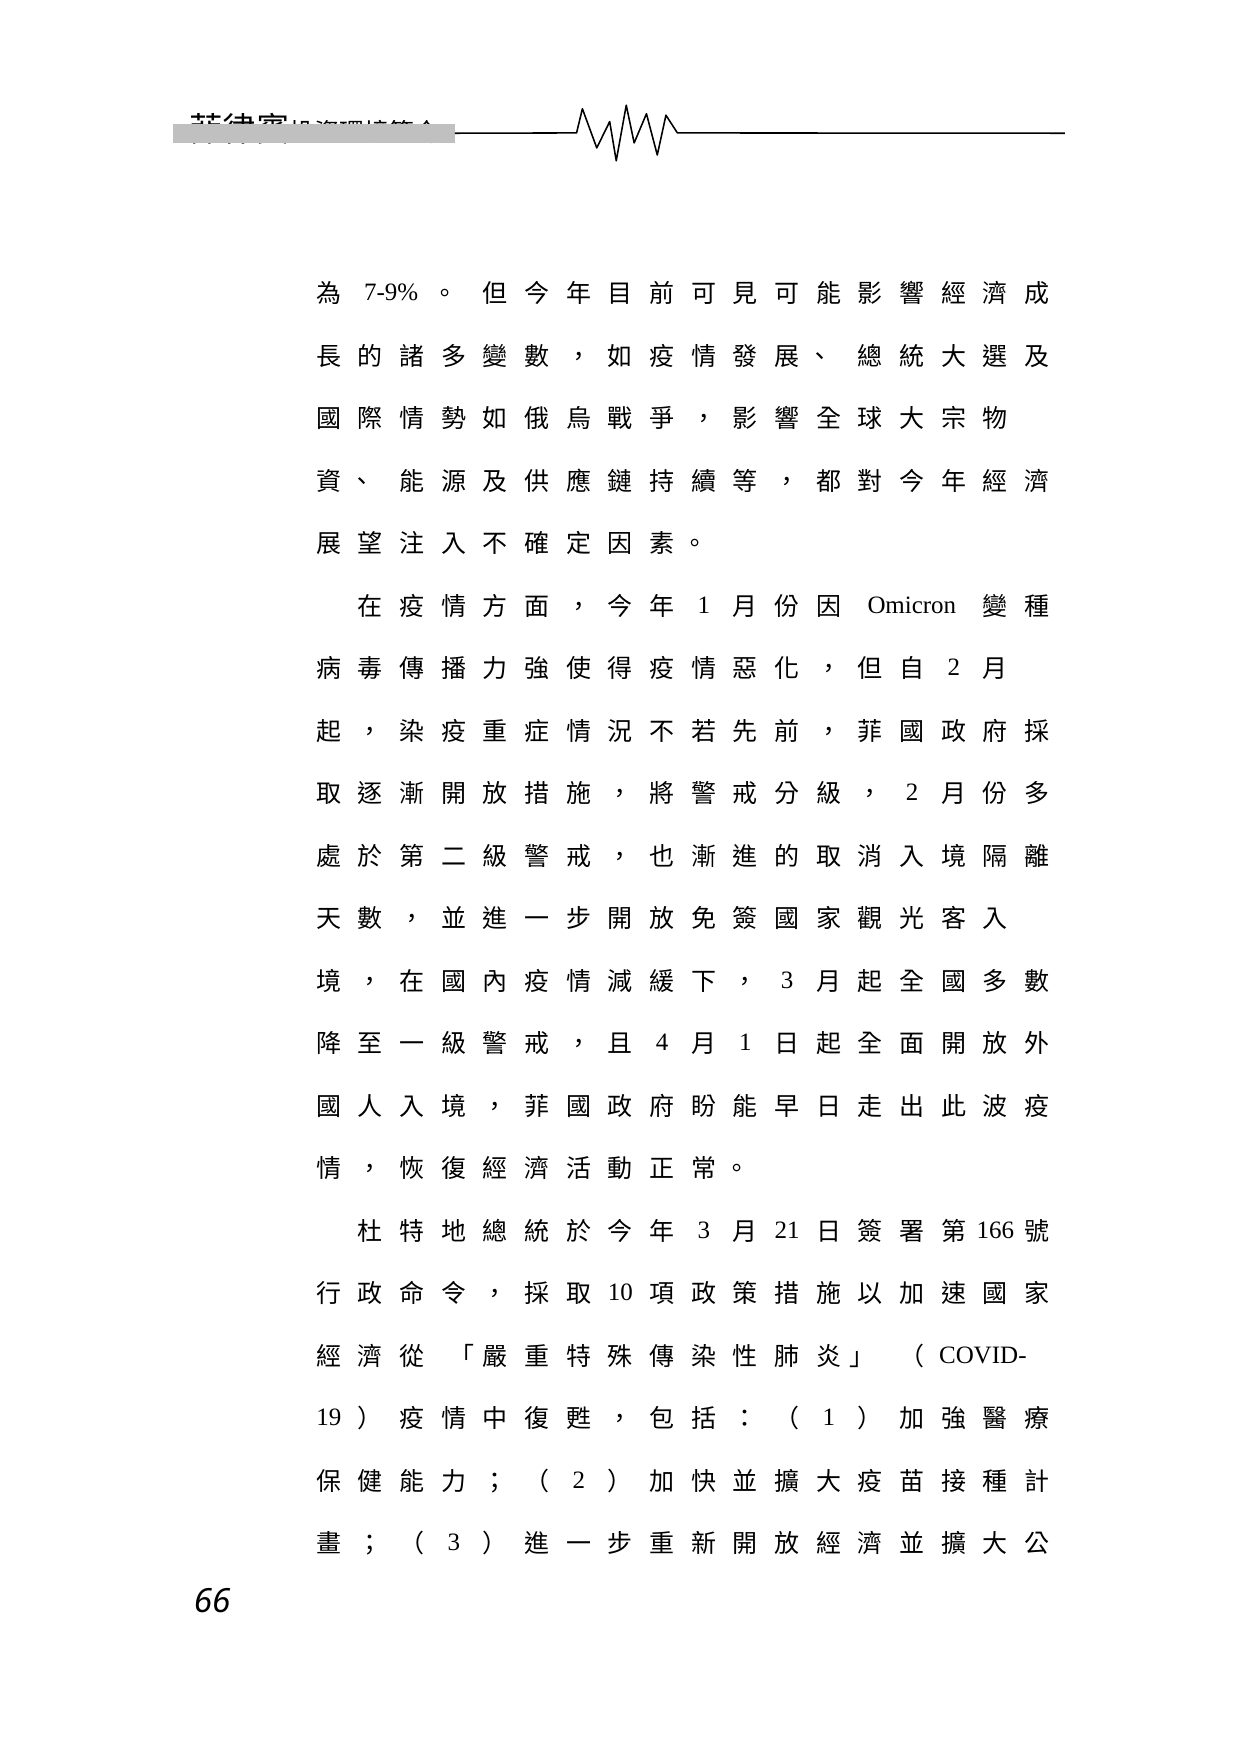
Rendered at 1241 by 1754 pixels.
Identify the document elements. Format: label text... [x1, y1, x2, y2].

text 杜特地總統於今年3月21日簽署第166號行政命令，採取10項政策措施以加速國家經濟從「嚴重特殊傳染性肺炎」（COVID-19）疫情中復甦，包括：（1）加強醫療保健能力；（2）加快並擴大疫苗接種計畫；（3）進一步重新開放經濟並擴大公 [281, 1188, 1058, 1563]
text 為7-9%。但今年目前可見可能影響經濟成長的諸多變數，如疫情發展、總統大選及國際情勢如俄烏戰爭，影響全球大宗物資、能源及供應鏈持續等，都對今年經濟展望注入不確定因素。 [281, 250, 1058, 563]
text 在疫情方面，今年1月份因Omicron變種病毒傳播力強使得疫情惡化，但自2月起，染疫重症情況不若先前，菲國政府採取逐漸開放措施，將警戒分級，2月份多處於第二級警戒，也漸進的取消入境隔離天數，並進一步開放免簽國家觀光客入境，在國內疫情減緩下，3月起全國多數降至一級警戒，且4月1日起全面開放外國人入境，菲國政府盼能早日走出此波疫情，恢復經濟活動正常。 [281, 563, 1058, 1188]
